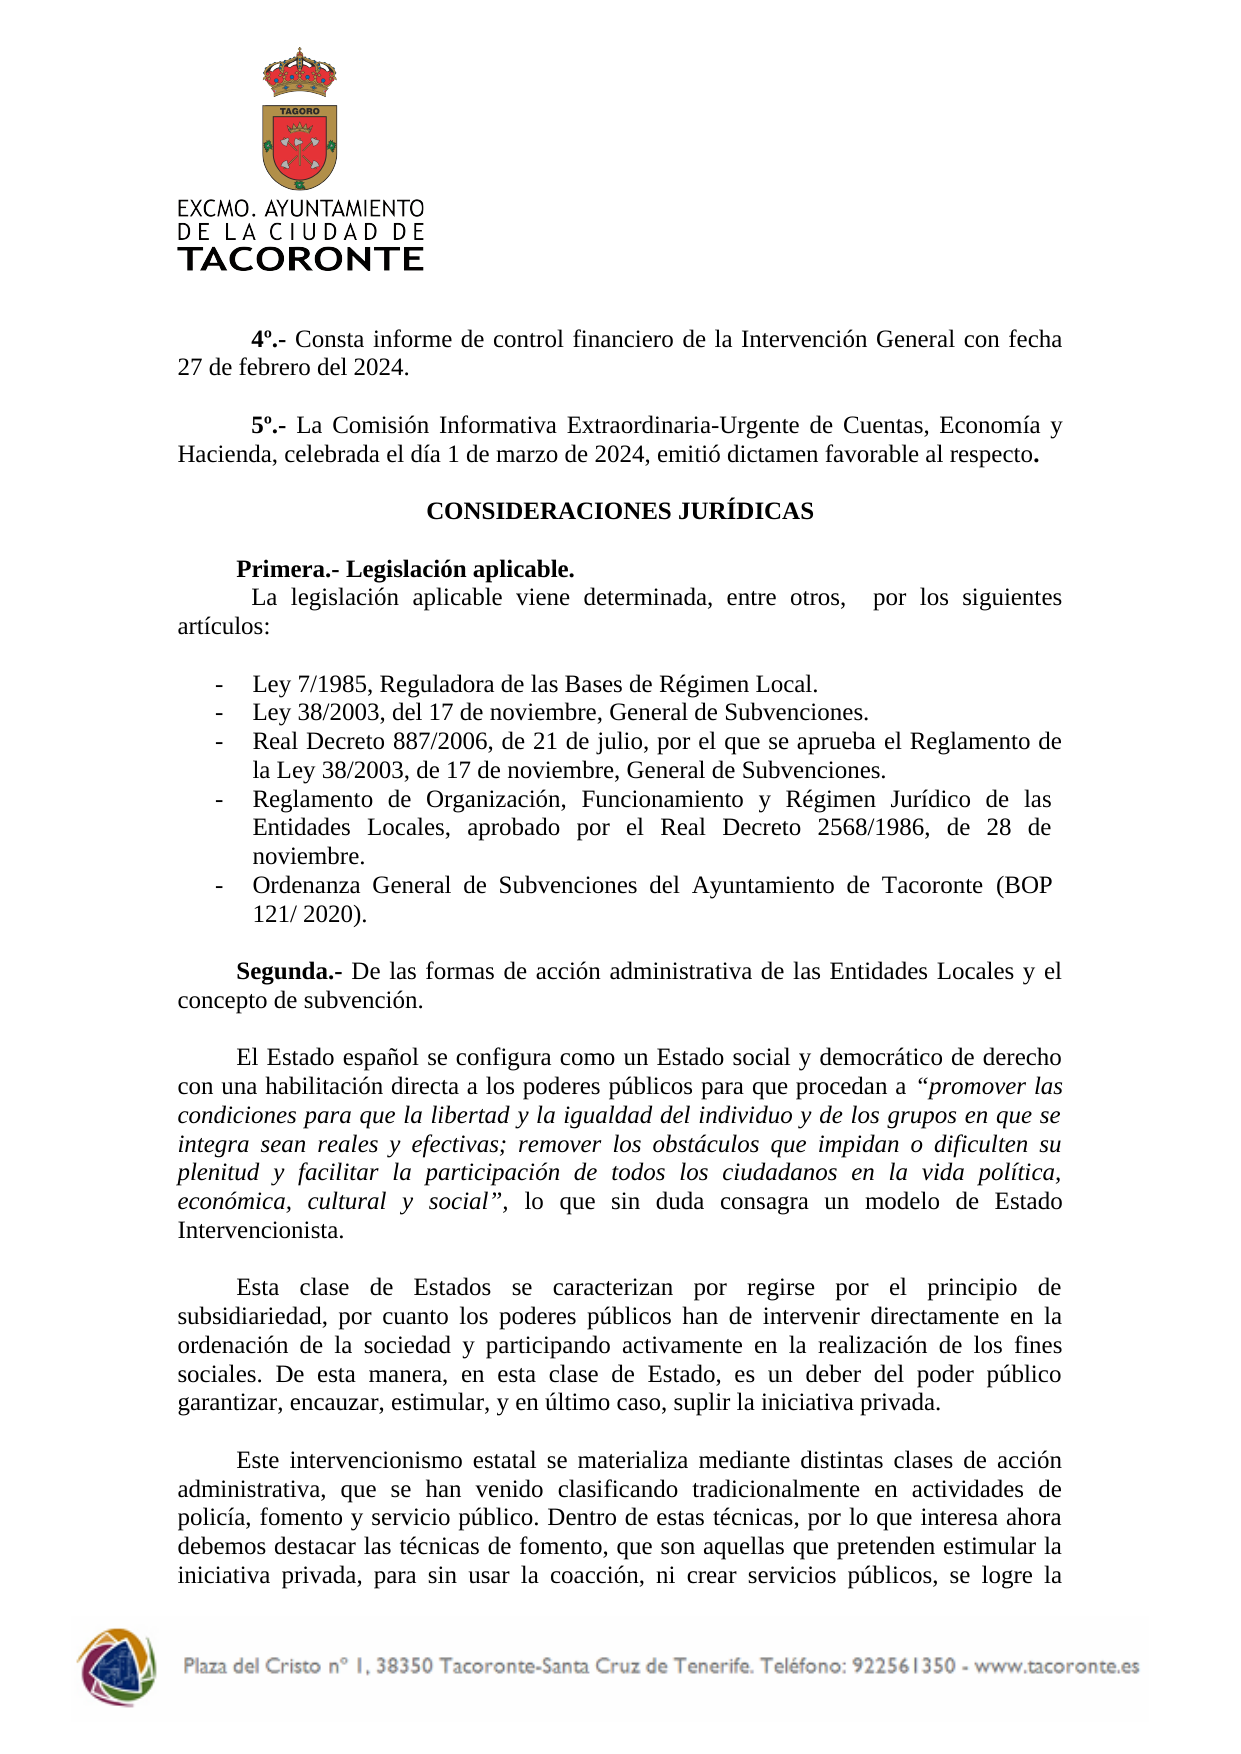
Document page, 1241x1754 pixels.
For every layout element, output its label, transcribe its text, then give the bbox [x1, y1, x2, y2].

text Segunda.- De las formas de acción administrativa de las Entidades Locales y el concepto de subvención. [177, 956, 1063, 1014]
text Esta clase de Estados se caracterizan por regirse por el principio de subsidiariedad, por cuanto los poderes públicos han de intervenir directamente en la ordenación de la sociedad y participando activamente en la realización de los fines sociales. De esta manera, en esta clase de Estado, es un deber del poder público garantizar, encauzar, estimular, y en último caso, suplir la iniciativa privada. [177, 1272, 1063, 1416]
list Ley 7/1985, Reguladora de las Bases de Régimen Local. [215, 669, 1063, 697]
picture [71, 1616, 1150, 1722]
text CONSIDERACIONES JURÍDICAS [177, 496, 1063, 525]
list Ley 38/2003, del 17 de noviembre, General de Subvenciones. [215, 697, 1063, 726]
list Reglamento de Organización, Funcionamiento y Régimen Jurídico de las Entidades Locales, aprobado por el Real Decreto 2568/1986, de 28 de noviembre. [215, 784, 1053, 870]
text 5º.- La Comisión Informativa Extraordinaria-Urgente de Cuentas, Economía y Hacienda, celebrada el día 1 de marzo de 2024, emitió dictamen favorable al respecto. [177, 410, 1063, 467]
text La legislación aplicable viene determinada, entre otros, por los siguientes artículos: [177, 582, 1063, 640]
text Este intervencionismo estatal se materializa mediante distintas clases de acción administrativa, que se han venido clasificando tradicionalmente en actividades de policía, fomento y servicio público. Dentro de estas técnicas, por lo que interesa ahora debemos destacar las técnicas de fomento, que son aquellas que pretenden estimular la iniciativa privada, para sin usar la coacción, ni crear servicios públicos, se logre la [177, 1445, 1063, 1589]
text 4º.- Consta informe de control financiero de la Intervención General con fecha 27 de febrero del 2024. [177, 324, 1063, 381]
list Real Decreto 887/2006, de 21 de julio, por el que se aprueba el Reglamento de la Ley 38/2003, de 17 de noviembre, General de Subvenciones. [215, 726, 1063, 784]
list Ordenanza General de Subvenciones del Ayuntamiento de Tacoronte (BOP 121/ 2020). [215, 870, 1053, 927]
picture [177, 47, 424, 271]
text El Estado español se configura como un Estado social y democrático de derecho con una habilitación directa a los poderes públicos para que procedan a “promover las condiciones para que la libertad y la igualdad del individuo y de los grupos en que se integra sean reales y efectivas; remover los obstáculos que impidan o dificulten su plenitud y facilitar la participación de todos los ciudadanos en la vida política, económica, cultural y social”, lo que sin duda consagra un modelo de Estado Intervencionista. [177, 1042, 1063, 1244]
text Primera.- Legislación aplicable. [177, 554, 1063, 582]
